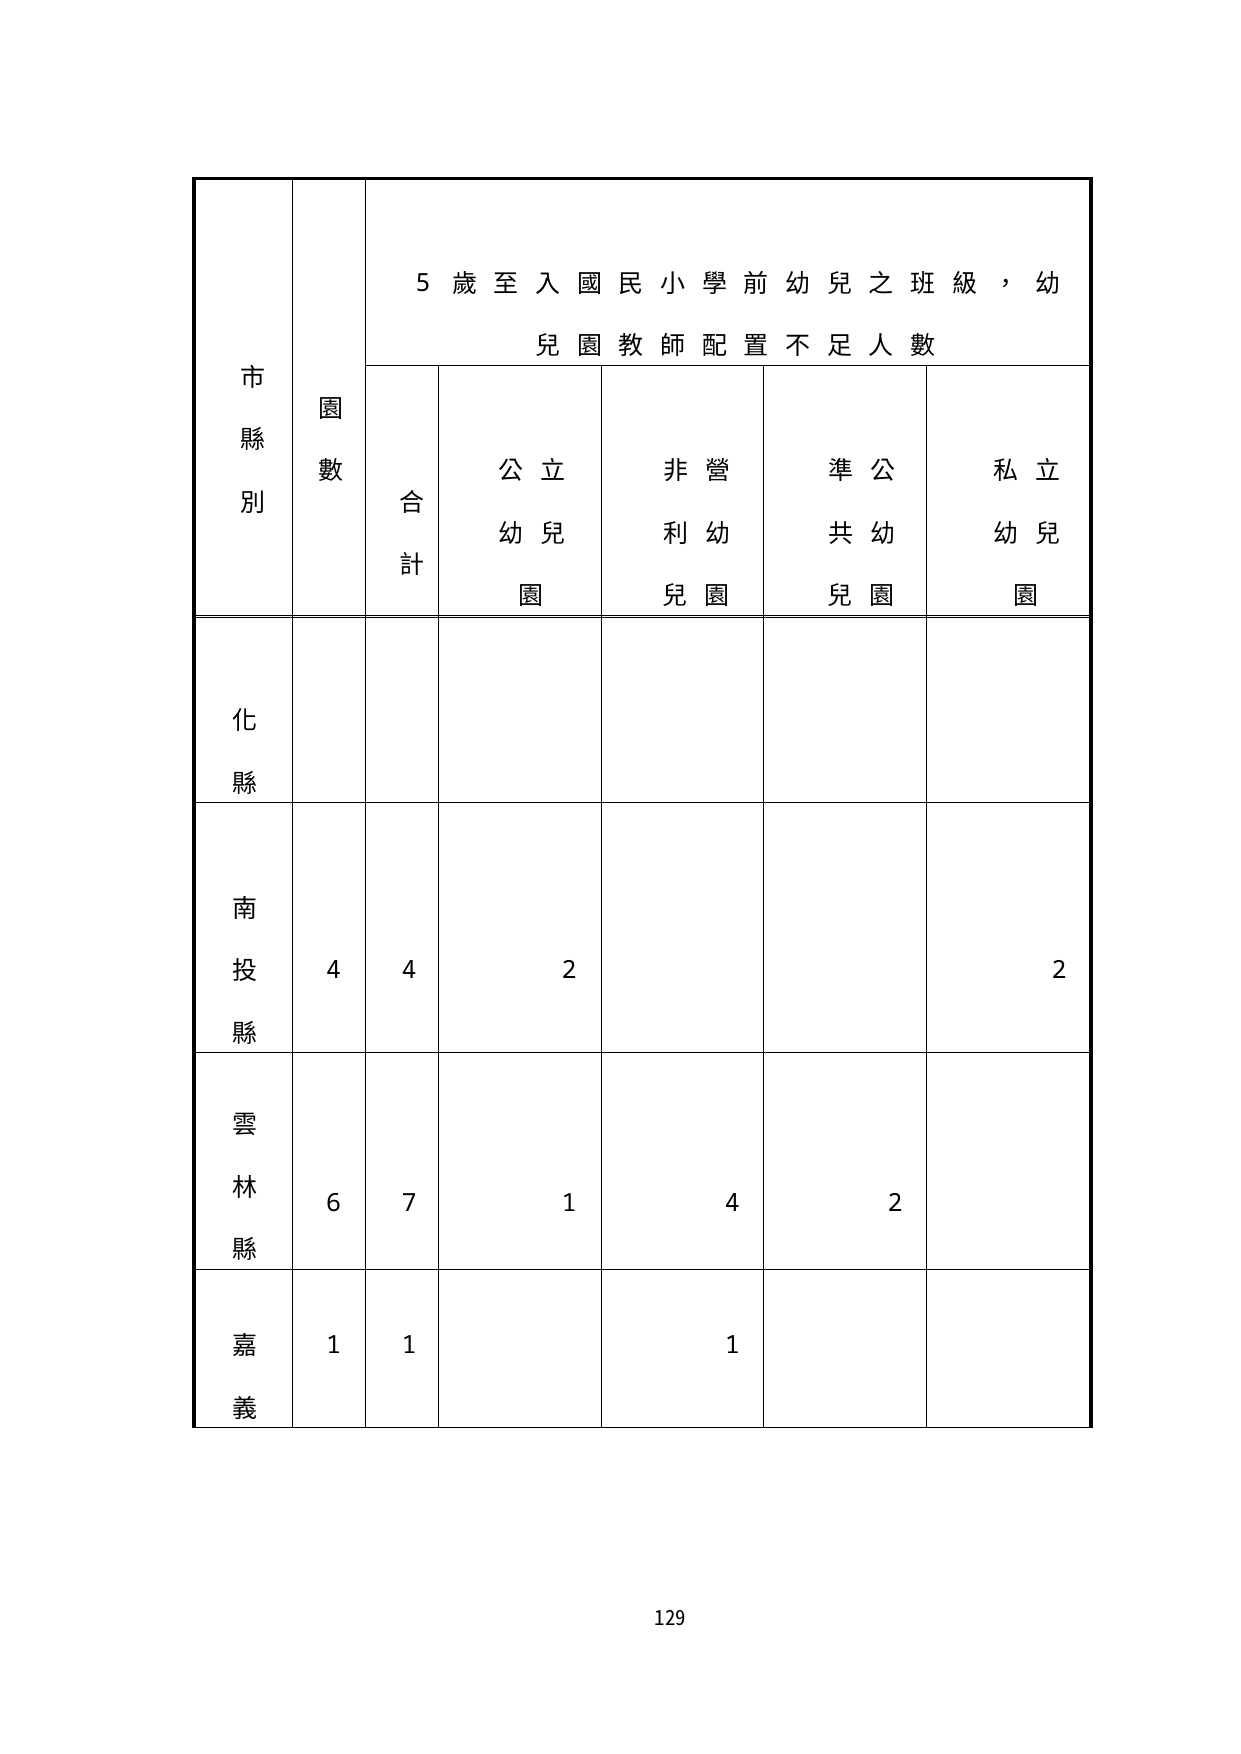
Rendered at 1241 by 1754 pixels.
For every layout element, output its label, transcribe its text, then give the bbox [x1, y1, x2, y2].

table_cell 非營利幼兒園 [602, 366, 763, 615]
table_cell 2 [439, 803, 601, 1052]
table_cell 準公共幼兒園 [764, 366, 926, 615]
table_cell [927, 1053, 1089, 1268]
table_cell 4 [366, 803, 438, 1052]
table_cell 雲林縣 [196, 1053, 292, 1268]
table_cell 2 [927, 803, 1089, 1052]
table_cell [366, 618, 438, 802]
table_cell 嘉義 [196, 1270, 292, 1427]
table_header 園數 [293, 180, 365, 615]
table_header 市縣別 [196, 180, 292, 615]
table_cell 7 [366, 1053, 438, 1268]
table_cell [764, 1270, 926, 1427]
table_cell 1 [602, 1270, 763, 1427]
table_cell [927, 1270, 1089, 1427]
table_cell [764, 618, 926, 802]
table_cell 4 [602, 1053, 763, 1268]
table_cell 2 [764, 1053, 926, 1268]
table_cell [927, 618, 1089, 802]
table_cell 公立幼兒園 [439, 366, 601, 615]
table_cell 4 [293, 803, 365, 1052]
table_cell [293, 618, 365, 802]
table_cell [439, 1270, 601, 1427]
table_cell 合計 [366, 366, 438, 615]
table_cell [602, 803, 763, 1052]
table_header 5歲至入國民小學前幼兒之班級，幼兒園教師配置不足人數 [366, 180, 1089, 365]
table_cell [602, 618, 763, 802]
table_cell 1 [293, 1270, 365, 1427]
table_cell 1 [439, 1053, 601, 1268]
table_cell 化縣 [196, 618, 292, 802]
table_cell 南投縣 [196, 803, 292, 1052]
table_cell [439, 618, 601, 802]
table_cell 6 [293, 1053, 365, 1268]
table_cell [764, 803, 926, 1052]
table_cell 1 [366, 1270, 438, 1427]
table_cell 私立幼兒園 [927, 366, 1089, 615]
